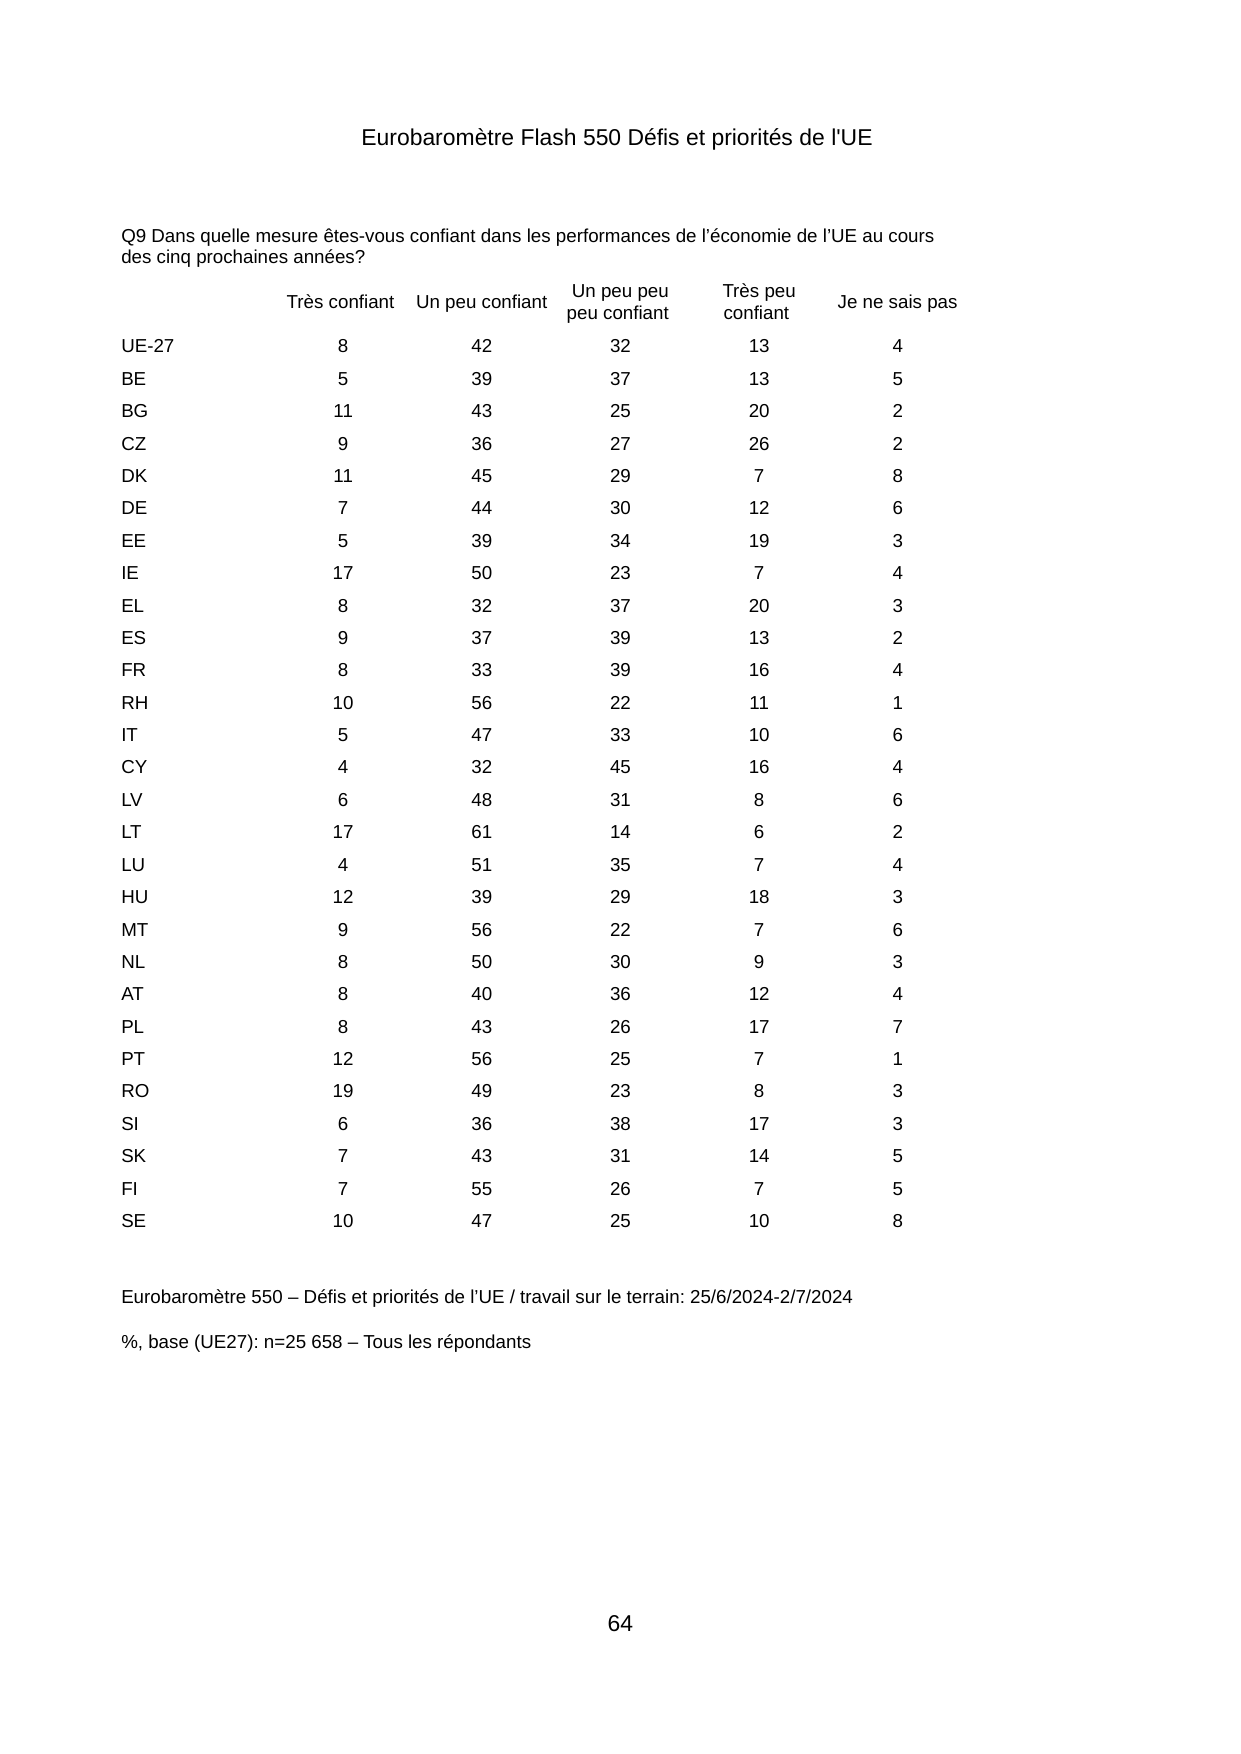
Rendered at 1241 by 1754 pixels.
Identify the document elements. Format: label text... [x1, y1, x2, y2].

table_cell 25 [551, 395, 689, 427]
table_cell 25 [551, 1205, 689, 1237]
table_cell [196, 719, 273, 751]
table_cell 7 [690, 848, 828, 881]
table_cell 8 [274, 978, 412, 1010]
table_cell CZ [118, 427, 196, 459]
table_cell 4 [828, 751, 967, 783]
table_cell [196, 848, 273, 881]
table_cell 39 [412, 362, 551, 394]
table_cell 14 [690, 1140, 828, 1172]
table_cell 7 [690, 459, 828, 492]
table_cell [196, 816, 273, 848]
table_cell 30 [551, 945, 689, 978]
table_cell SK [118, 1140, 196, 1172]
table_cell [196, 1172, 273, 1204]
table_cell [196, 1107, 273, 1140]
table_cell 8 [274, 1010, 412, 1042]
table_cell [196, 589, 273, 621]
table_cell 4 [274, 848, 412, 881]
table_cell 50 [412, 945, 551, 978]
table_cell 9 [274, 913, 412, 945]
table_cell 4 [828, 330, 967, 362]
table_cell [196, 1237, 273, 1269]
table_cell 20 [690, 589, 828, 621]
table_cell BG [118, 395, 196, 427]
table_cell 56 [412, 913, 551, 945]
table_cell 10 [690, 719, 828, 751]
table_cell 18 [690, 881, 828, 913]
table_cell RH [118, 686, 196, 718]
table_cell 12 [274, 1043, 412, 1075]
table_cell 8 [274, 654, 412, 686]
table_cell [196, 1075, 273, 1107]
table_cell [196, 945, 273, 978]
table_cell 17 [690, 1107, 828, 1140]
table_cell EL [118, 589, 196, 621]
table_cell 1 [828, 1043, 967, 1075]
table_cell 26 [551, 1172, 689, 1204]
table_cell [551, 1237, 689, 1269]
table_cell 2 [828, 395, 967, 427]
table_cell 5 [274, 719, 412, 751]
table_cell [196, 557, 273, 589]
table_cell AT [118, 978, 196, 1010]
table_cell 8 [690, 783, 828, 816]
table_cell 29 [551, 881, 689, 913]
table_cell 3 [828, 881, 967, 913]
table_cell 7 [690, 1043, 828, 1075]
table_cell Eurobaromètre 550 – Défis et priorités de l’UE / travail sur le terrain: 25/6/2024-2/7/2024 [118, 1269, 967, 1325]
table_cell 17 [274, 557, 412, 589]
table_cell 20 [690, 395, 828, 427]
table_cell 5 [828, 1140, 967, 1172]
table_cell 6 [828, 719, 967, 751]
table_cell IE [118, 557, 196, 589]
table_cell 56 [412, 686, 551, 718]
table_cell FI [118, 1172, 196, 1204]
table_cell 31 [551, 1140, 689, 1172]
table_cell 10 [274, 1205, 412, 1237]
table_cell 6 [828, 492, 967, 524]
table_cell 4 [828, 654, 967, 686]
table_cell 8 [274, 945, 412, 978]
table_cell BE [118, 362, 196, 394]
table_cell 6 [274, 783, 412, 816]
table_cell DK [118, 459, 196, 492]
table_cell 4 [828, 848, 967, 881]
table_header Q9 Dans quelle mesure êtes-vous confiant dans les performances de l’économie de l’UE au cours des cinq prochaines années? [118, 218, 967, 274]
table_cell 2 [828, 816, 967, 848]
table_cell [196, 362, 273, 394]
table_cell 7 [690, 557, 828, 589]
table_cell 36 [412, 1107, 551, 1140]
table_cell PL [118, 1010, 196, 1042]
table_cell 43 [412, 395, 551, 427]
table_cell 47 [412, 1205, 551, 1237]
table_cell 7 [690, 913, 828, 945]
table_cell 3 [828, 945, 967, 978]
table_cell [118, 1237, 196, 1269]
table_cell Très confiant [274, 274, 412, 330]
table_cell [196, 1043, 273, 1075]
table_cell EE [118, 524, 196, 557]
table_cell 39 [412, 881, 551, 913]
table_cell 8 [690, 1075, 828, 1107]
table_cell 38 [551, 1107, 689, 1140]
table_cell SI [118, 1107, 196, 1140]
table_cell HU [118, 881, 196, 913]
table_cell 32 [412, 589, 551, 621]
table_cell 55 [412, 1172, 551, 1204]
table_cell 7 [274, 1140, 412, 1172]
table_cell 6 [690, 816, 828, 848]
table_cell 36 [412, 427, 551, 459]
table_cell 1 [828, 686, 967, 718]
table_cell RO [118, 1075, 196, 1107]
table_cell 48 [412, 783, 551, 816]
table_cell [196, 783, 273, 816]
table_cell 12 [690, 978, 828, 1010]
table_cell 44 [412, 492, 551, 524]
table_cell [196, 913, 273, 945]
table_cell 3 [828, 1075, 967, 1107]
table_cell [196, 978, 273, 1010]
table_cell [196, 427, 273, 459]
table_cell 34 [551, 524, 689, 557]
table_cell 2 [828, 621, 967, 654]
table_cell PT [118, 1043, 196, 1075]
table_cell UE-27 [118, 330, 196, 362]
table_cell 37 [412, 621, 551, 654]
table_cell 3 [828, 589, 967, 621]
table_cell [196, 654, 273, 686]
table_cell 12 [690, 492, 828, 524]
table_cell 4 [274, 751, 412, 783]
table_cell 42 [412, 330, 551, 362]
table_cell 49 [412, 1075, 551, 1107]
table_cell 39 [551, 654, 689, 686]
table_cell 8 [274, 589, 412, 621]
table_cell FR [118, 654, 196, 686]
table_cell 5 [274, 524, 412, 557]
table_cell 10 [274, 686, 412, 718]
table_cell 33 [412, 654, 551, 686]
table_cell 35 [551, 848, 689, 881]
table_cell 6 [828, 783, 967, 816]
table_cell 61 [412, 816, 551, 848]
table_cell 13 [690, 330, 828, 362]
table_cell 23 [551, 1075, 689, 1107]
table_cell 7 [690, 1172, 828, 1204]
table_cell 9 [274, 621, 412, 654]
table_cell 2 [828, 427, 967, 459]
table_cell 4 [828, 978, 967, 1010]
table_cell 8 [828, 459, 967, 492]
table_cell LV [118, 783, 196, 816]
table_cell 5 [828, 1172, 967, 1204]
table_cell 16 [690, 751, 828, 783]
table_cell [690, 1237, 828, 1269]
table_cell LT [118, 816, 196, 848]
table_cell 11 [274, 395, 412, 427]
table_cell 5 [828, 362, 967, 394]
table_cell 8 [274, 330, 412, 362]
table_cell 16 [690, 654, 828, 686]
table_cell 7 [828, 1010, 967, 1042]
table_cell IT [118, 719, 196, 751]
table_cell [196, 459, 273, 492]
table_cell [412, 1237, 551, 1269]
table_cell [196, 1140, 273, 1172]
table_cell [196, 492, 273, 524]
table_cell [196, 1010, 273, 1042]
table_cell [196, 1205, 273, 1237]
table_cell 37 [551, 589, 689, 621]
table_cell 36 [551, 978, 689, 1010]
table_cell 47 [412, 719, 551, 751]
table_cell LU [118, 848, 196, 881]
table_cell 51 [412, 848, 551, 881]
table_cell 6 [828, 913, 967, 945]
table_cell 45 [551, 751, 689, 783]
table_cell 43 [412, 1010, 551, 1042]
table_cell 17 [274, 816, 412, 848]
table_cell 19 [690, 524, 828, 557]
table_cell 23 [551, 557, 689, 589]
table_cell Un peu confiant [412, 274, 551, 330]
table_cell [196, 524, 273, 557]
table_cell 10 [690, 1205, 828, 1237]
table_cell 9 [690, 945, 828, 978]
table_cell 14 [551, 816, 689, 848]
table_cell DE [118, 492, 196, 524]
table_cell 11 [690, 686, 828, 718]
table_cell NL [118, 945, 196, 978]
table_cell 7 [274, 492, 412, 524]
table_cell 29 [551, 459, 689, 492]
table_cell [196, 274, 273, 330]
table_cell 39 [551, 621, 689, 654]
table_cell 4 [828, 557, 967, 589]
table_cell 56 [412, 1043, 551, 1075]
table_cell 11 [274, 459, 412, 492]
table_cell 25 [551, 1043, 689, 1075]
table_cell SE [118, 1205, 196, 1237]
table_cell [196, 330, 273, 362]
table_cell 39 [412, 524, 551, 557]
table_cell [196, 686, 273, 718]
table_cell MT [118, 913, 196, 945]
table_cell 45 [412, 459, 551, 492]
table_cell 3 [828, 524, 967, 557]
table_cell 22 [551, 913, 689, 945]
table_cell 13 [690, 621, 828, 654]
table_cell 7 [274, 1172, 412, 1204]
table_cell [196, 881, 273, 913]
table_cell 6 [274, 1107, 412, 1140]
table_cell [274, 1237, 412, 1269]
table_cell 50 [412, 557, 551, 589]
table_cell [828, 1237, 967, 1269]
table_cell 32 [551, 330, 689, 362]
table_cell ES [118, 621, 196, 654]
table_cell Un peu peu peu confiant [551, 274, 689, 330]
table_cell 27 [551, 427, 689, 459]
table_cell 5 [274, 362, 412, 394]
table_cell 43 [412, 1140, 551, 1172]
table_cell 12 [274, 881, 412, 913]
table_cell 37 [551, 362, 689, 394]
table_cell [118, 274, 196, 330]
table_cell 9 [274, 427, 412, 459]
table_cell 22 [551, 686, 689, 718]
table_cell %, base (UE27): n=25 658 – Tous les répondants [118, 1325, 967, 1357]
table_cell 3 [828, 1107, 967, 1140]
table_cell 8 [828, 1205, 967, 1237]
table_cell Très peu confiant [690, 274, 828, 330]
table_cell [196, 751, 273, 783]
table_cell [196, 621, 273, 654]
table_cell 19 [274, 1075, 412, 1107]
table_cell 13 [690, 362, 828, 394]
table_cell [196, 395, 273, 427]
table_cell 40 [412, 978, 551, 1010]
table_cell 26 [551, 1010, 689, 1042]
table_cell 32 [412, 751, 551, 783]
table_cell 17 [690, 1010, 828, 1042]
table_cell CY [118, 751, 196, 783]
table_cell 30 [551, 492, 689, 524]
table_cell 33 [551, 719, 689, 751]
table_cell 26 [690, 427, 828, 459]
table_cell Je ne sais pas [828, 274, 967, 330]
table_cell 31 [551, 783, 689, 816]
